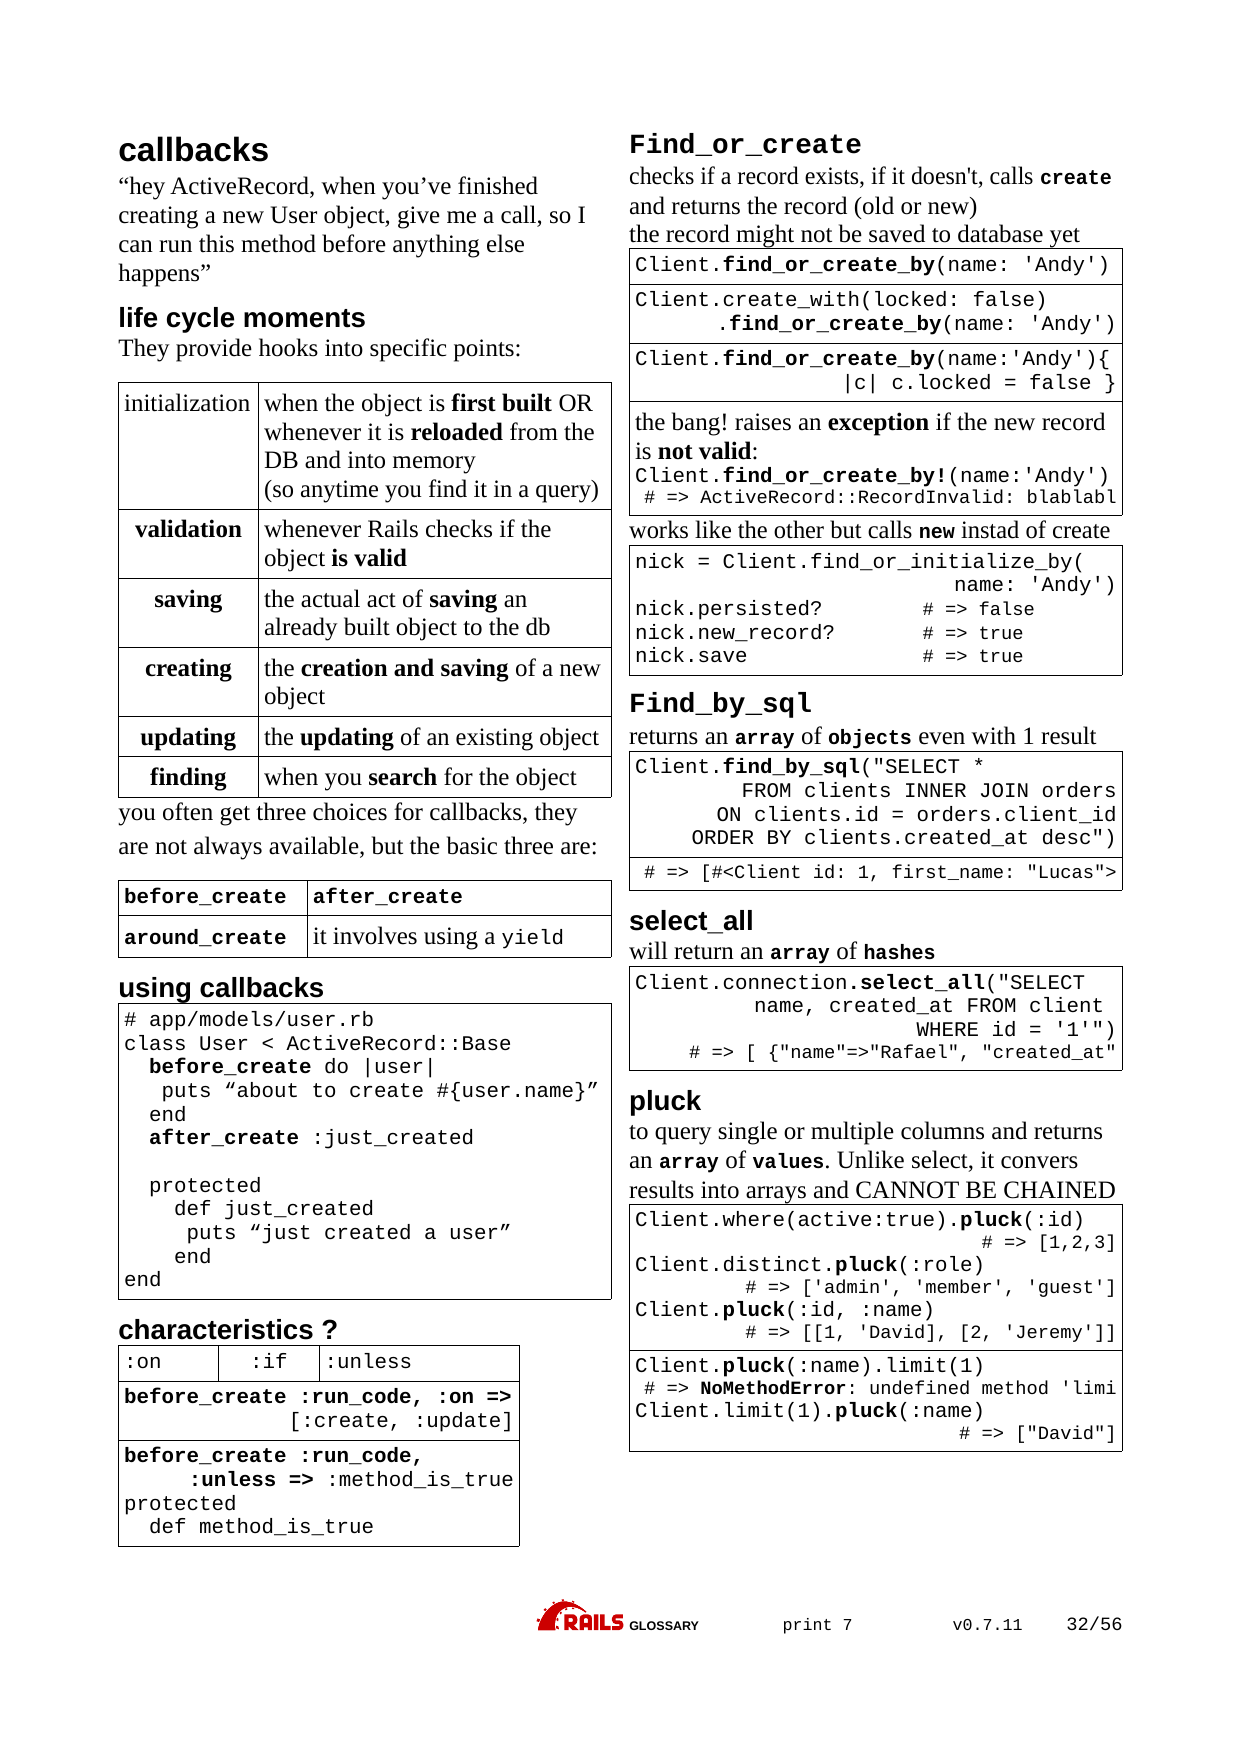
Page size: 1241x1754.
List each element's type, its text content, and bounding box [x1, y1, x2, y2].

subtitle callbacks [118, 130, 611, 168]
table_cell Client.create_with(locked: false) .find_or_create_by(name: 'Andy') [630, 285, 1122, 342]
table_header before_create [119, 881, 307, 915]
table_header Client.find_or_create_by(name: 'Andy') [630, 249, 1122, 283]
table_header # app/models/user.rb class User < ActiveRecord::Base before_create do |user| puts “about to create #{user.name}” end after_create :just_created protected def just_created puts “just created a user” end end [119, 1004, 611, 1299]
text will return an array of hashes [629, 936, 1122, 966]
table_cell before_create :run_code, :on => [:create, :update] [119, 1382, 519, 1439]
text the record might not be saved to database yet [629, 219, 1122, 248]
table_header Client.where(active:true).pluck(:id) # => [1,2,3] Client.distinct.pluck(:role) # => ['admin', 'member', 'guest'] Client.pluck(:id, :name) # => [[1, 'David], [2, 'Jeremy']] [630, 1205, 1122, 1350]
table_cell around_create [119, 916, 307, 957]
table_header after_create [308, 881, 611, 915]
table_header when the object is first built OR whenever it is reloaded from the DB and into memory (so anytime you find it in a query) [259, 383, 611, 509]
text They provide hooks into specific points: [118, 333, 611, 362]
table_cell # => [#<Client id: 1, first_name: "Lucas"> [630, 858, 1122, 889]
table_cell the actual act of saving an already built object to the db [259, 579, 611, 647]
table_cell the bang! raises an exception if the new record is not valid: Client.find_or_create_by!(name:'Andy') # => ActiveRecord::RecordInvalid: blablabl [630, 402, 1122, 515]
table_cell Client.pluck(:name).limit(1) # => NoMethodError: undefined method 'limi Client.limit(1).pluck(:name) # => ["David"] [630, 1351, 1122, 1451]
text checks if a record exists, if it doesn't, calls create [629, 161, 1122, 191]
table_cell updating [119, 717, 258, 756]
table_cell it involves using a yield [308, 916, 611, 957]
table_cell saving [119, 579, 258, 647]
subtitle Find_or_create [629, 130, 1122, 161]
table_cell before_create :run_code, :unless => :method_is_true protected def method_is_true [119, 1441, 519, 1546]
text “hey ActiveRecord, when you’ve finished creating a new User object, give me a call, so I can run this method before anything else happens” [118, 171, 611, 286]
table_header Client.connection.select_all("SELECT name, created_at FROM client WHERE id = '1'") # => [ {"name"=>"Rafael", "created_at" [630, 967, 1122, 1069]
table_cell finding [119, 757, 258, 797]
table_cell Client.find_or_create_by(name:'Andy'){ |c| c.locked = false } [630, 344, 1122, 401]
table_header :unless [320, 1346, 519, 1381]
table_cell when you search for the object [259, 757, 611, 797]
subtitle characteristics ? [118, 1313, 611, 1345]
table_header Client.find_by_sql("SELECT * FROM clients INNER JOIN orders ON clients.id = orders.client_id ORDER BY clients.created_at desc") [630, 752, 1122, 857]
table_cell the updating of an existing object [259, 717, 611, 756]
table_header :if [219, 1346, 319, 1381]
table_cell creating [119, 648, 258, 716]
table_header initialization [119, 383, 258, 509]
text works like the other but calls new instad of create [629, 516, 1122, 545]
subtitle Find_by_sql [629, 689, 1122, 721]
table_header nick = Client.find_or_initialize_by( name: 'Andy') nick.persisted? # => false nick.new_record? # => true nick.save # => true [630, 546, 1122, 675]
table_header :on [119, 1346, 218, 1381]
subtitle using callbacks [118, 971, 611, 1003]
subtitle pluck [629, 1084, 1122, 1116]
subtitle select_all [629, 904, 1122, 936]
table_cell whenever Rails checks if the object is valid [259, 510, 611, 578]
subtitle life cycle moments [118, 301, 611, 333]
text you often get three choices for callbacks, they are not always available, but the basic three are: [118, 798, 611, 860]
table_cell the creation and saving of a new object [259, 648, 611, 716]
text and returns the record (old or new) [629, 191, 1122, 219]
text returns an array of objects even with 1 result [629, 721, 1122, 751]
text to query single or multiple columns and returns an array of values. Unlike select, it convers results into arrays and CANNOT BE CHAINED [629, 1116, 1122, 1203]
table_cell validation [119, 510, 258, 578]
